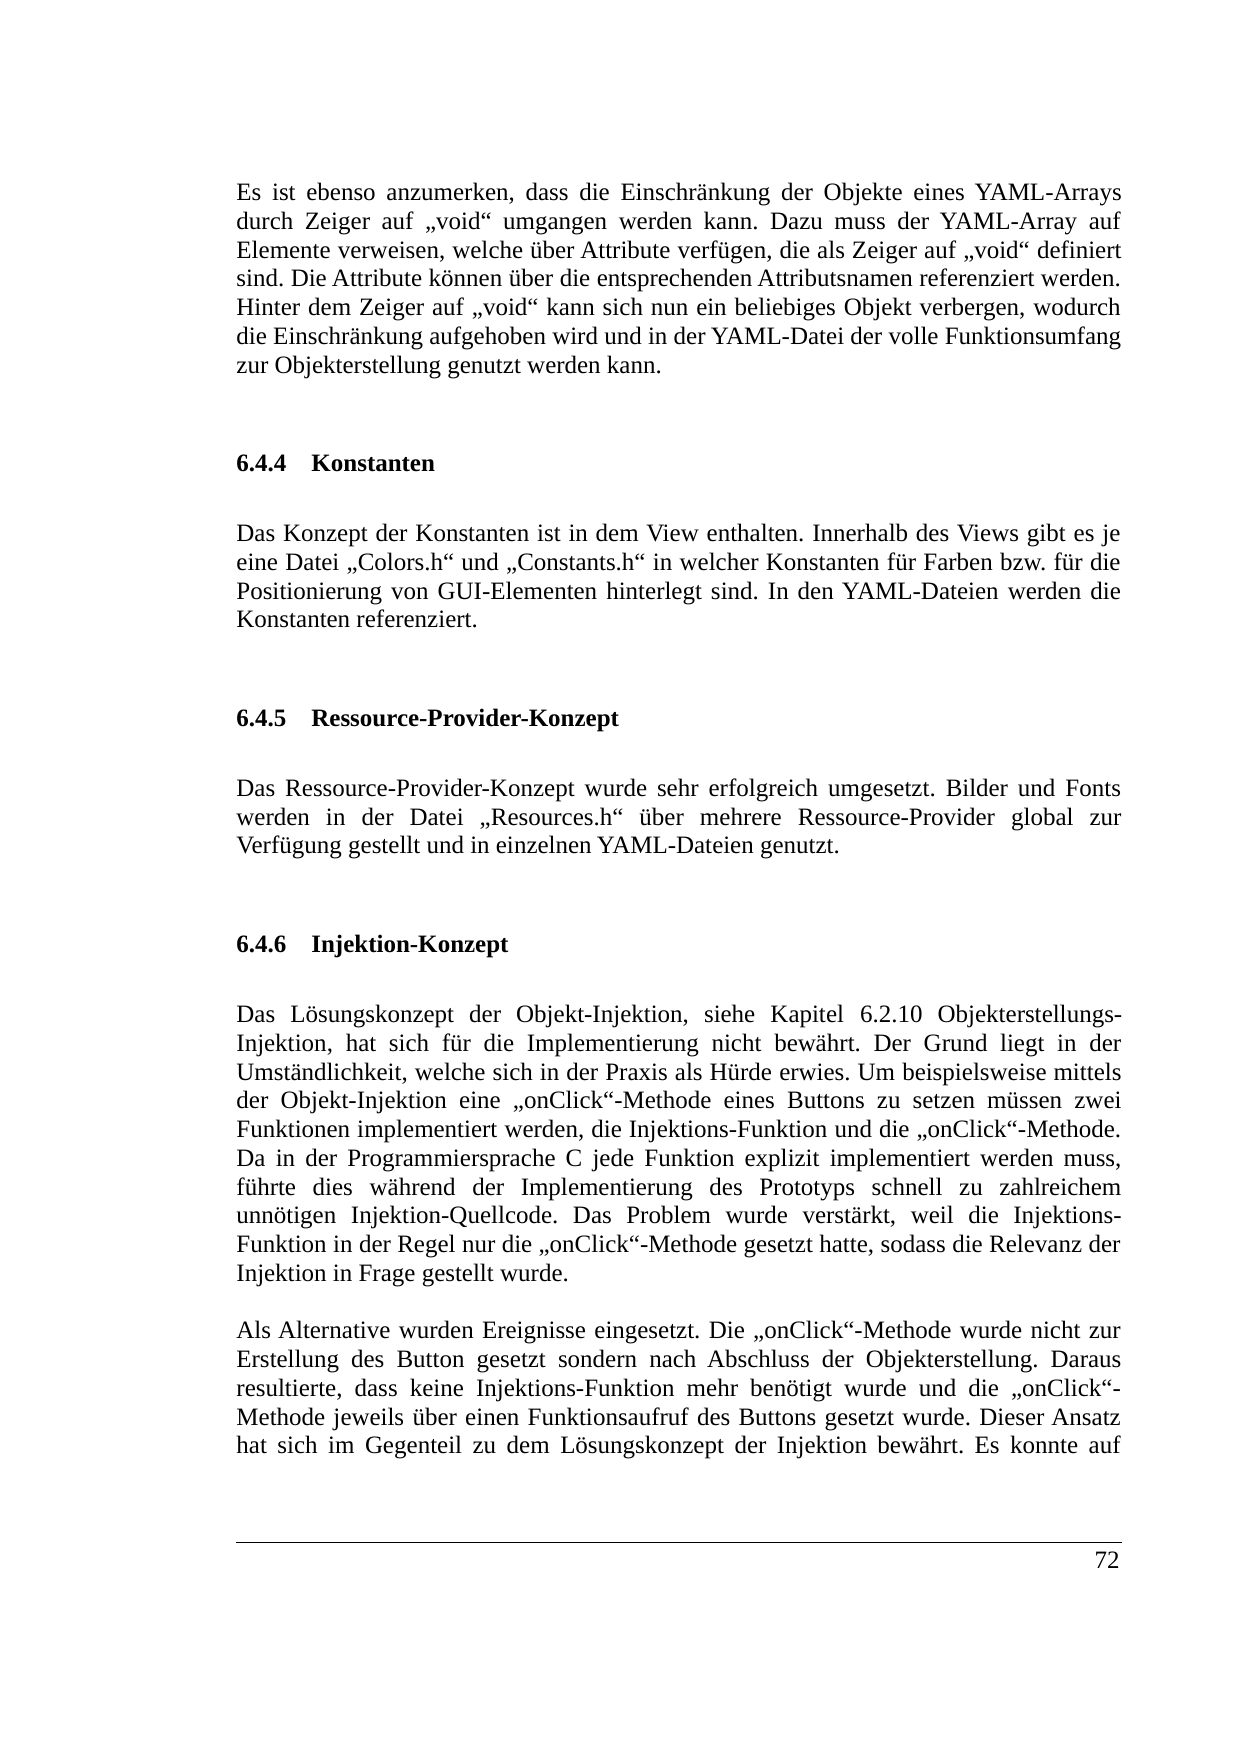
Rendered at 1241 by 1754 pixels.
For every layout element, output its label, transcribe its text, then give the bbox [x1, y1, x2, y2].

text Das Ressource-Provider-Konzept wurde sehr erfolgreich umgesetzt. Bilder und Fonts werden in der Datei „Resources.h“ über mehrere Ressource-Provider global zur Verfügung gestellt und in einzelnen YAML-Dateien genutzt. [236, 773, 1122, 859]
subtitle Konstanten [236, 448, 1122, 477]
subtitle Ressource-Provider-Konzept [236, 703, 1122, 732]
text Als Alternative wurden Ereignisse eingesetzt. Die „onClick“-Methode wurde nicht zur Erstellung des Button gesetzt sondern nach Abschluss der Objekterstellung. Daraus resultierte, dass keine Injektions-Funktion mehr benötigt wurde und die „onClick“-Methode jeweils über einen Funktionsaufruf des Buttons gesetzt wurde. Dieser Ansatz hat sich im Gegenteil zu dem Lösungskonzept der Injektion bewährt. Es konnte auf [236, 1315, 1122, 1459]
text Es ist ebenso anzumerken, dass die Einschränkung der Objekte eines YAML-Arrays durch Zeiger auf „void“ umgangen werden kann. Dazu muss der YAML-Array auf Elemente verweisen, welche über Attribute verfügen, die als Zeiger auf „void“ definiert sind. Die Attribute können über die entsprechenden Attributsnamen referenziert werden. Hinter dem Zeiger auf „void“ kann sich nun ein beliebiges Objekt verbergen, wodurch die Einschränkung aufgehoben wird und in der YAML-Datei der volle Funktionsumfang zur Objekterstellung genutzt werden kann. [236, 177, 1122, 378]
text Das Lösungskonzept der Objekt-Injektion, siehe Kapitel 6.2.10 Objekterstellungs-Injektion, hat sich für die Implementierung nicht bewährt. Der Grund liegt in der Umständlichkeit, welche sich in der Praxis als Hürde erwies. Um beispielsweise mittels der Objekt-Injektion eine „onClick“-Methode eines Buttons zu setzen müssen zwei Funktionen implementiert werden, die Injektions-Funktion und die „onClick“-Methode. Da in der Programmiersprache C jede Funktion explizit implementiert werden muss, führte dies während der Implementierung des Prototyps schnell zu zahlreichem unnötigen Injektion-Quellcode. Das Problem wurde verstärkt, weil die Injektions-Funktion in der Regel nur die „onClick“-Methode gesetzt hatte, sodass die Relevanz der Injektion in Frage gestellt wurde. [236, 999, 1122, 1287]
subtitle Injektion-Konzept [236, 929, 1122, 958]
text Das Konzept der Konstanten ist in dem View enthalten. Innerhalb des Views gibt es je eine Datei „Colors.h“ und „Constants.h“ in welcher Konstanten für Farben bzw. für die Positionierung von GUI-Elementen hinterlegt sind. In den YAML-Dateien werden die Konstanten referenziert. [236, 518, 1122, 633]
